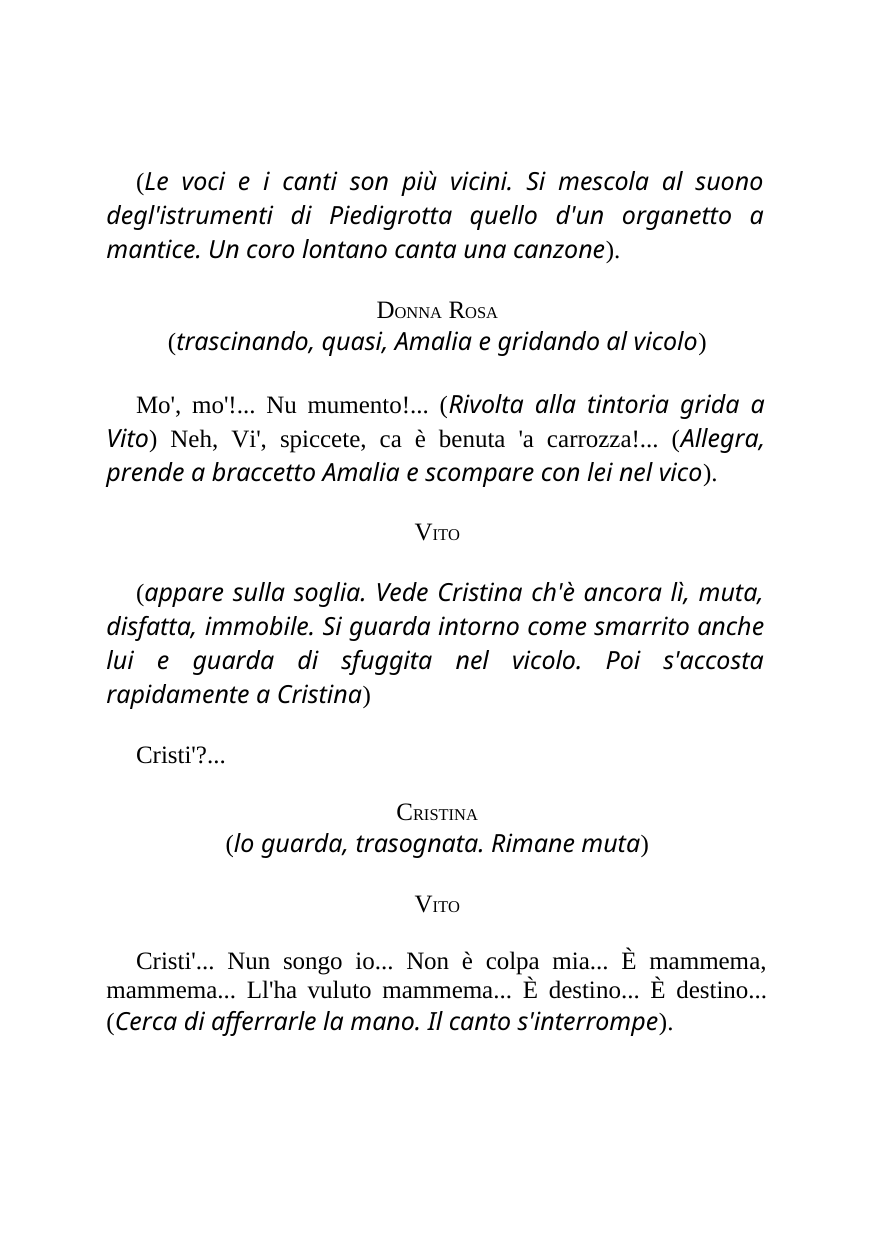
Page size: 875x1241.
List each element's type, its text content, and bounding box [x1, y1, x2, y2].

text Donna Rosa [106, 295, 768, 323]
text Cristi'?... [106, 740, 768, 768]
text Cristina [106, 797, 768, 826]
text Vito [106, 517, 768, 546]
text (appare sulla soglia. Vede Cristina ch'è ancora lì, muta, disfatta, immobile. Si guarda intorno come smarrito anche lui e guarda di sfuggita nel vicolo. Poi s'accosta rapidamente a Cristina) [106, 575, 768, 711]
text Cristi'... Nun songo io... Non è colpa mia... È mammema, mammema... Ll'ha vuluto mammema... È destino... È destino... (Cerca di afferrarle la mano. Il canto s'interrompe). [106, 946, 768, 1038]
text (Le voci e i canti son più vicini. Si mescola al suono degl'istrumenti di Piedigrotta quello d'un organetto a mantice. Un coro lontano canta una canzone). [106, 164, 768, 266]
text (lo guarda, trasognata. Rimane muta) [106, 826, 768, 860]
text Vito [106, 889, 768, 917]
text Mo', mo'!... Nu mumento!... (Rivolta alla tintoria grida a Vito) Neh, Vi', spiccete, ca è benuta 'a carrozza!... (Allegra, prende a braccetto Amalia e scompare con lei nel vico). [106, 386, 768, 488]
text (trascinando, quasi, Amalia e gridando al vicolo) [106, 323, 768, 357]
